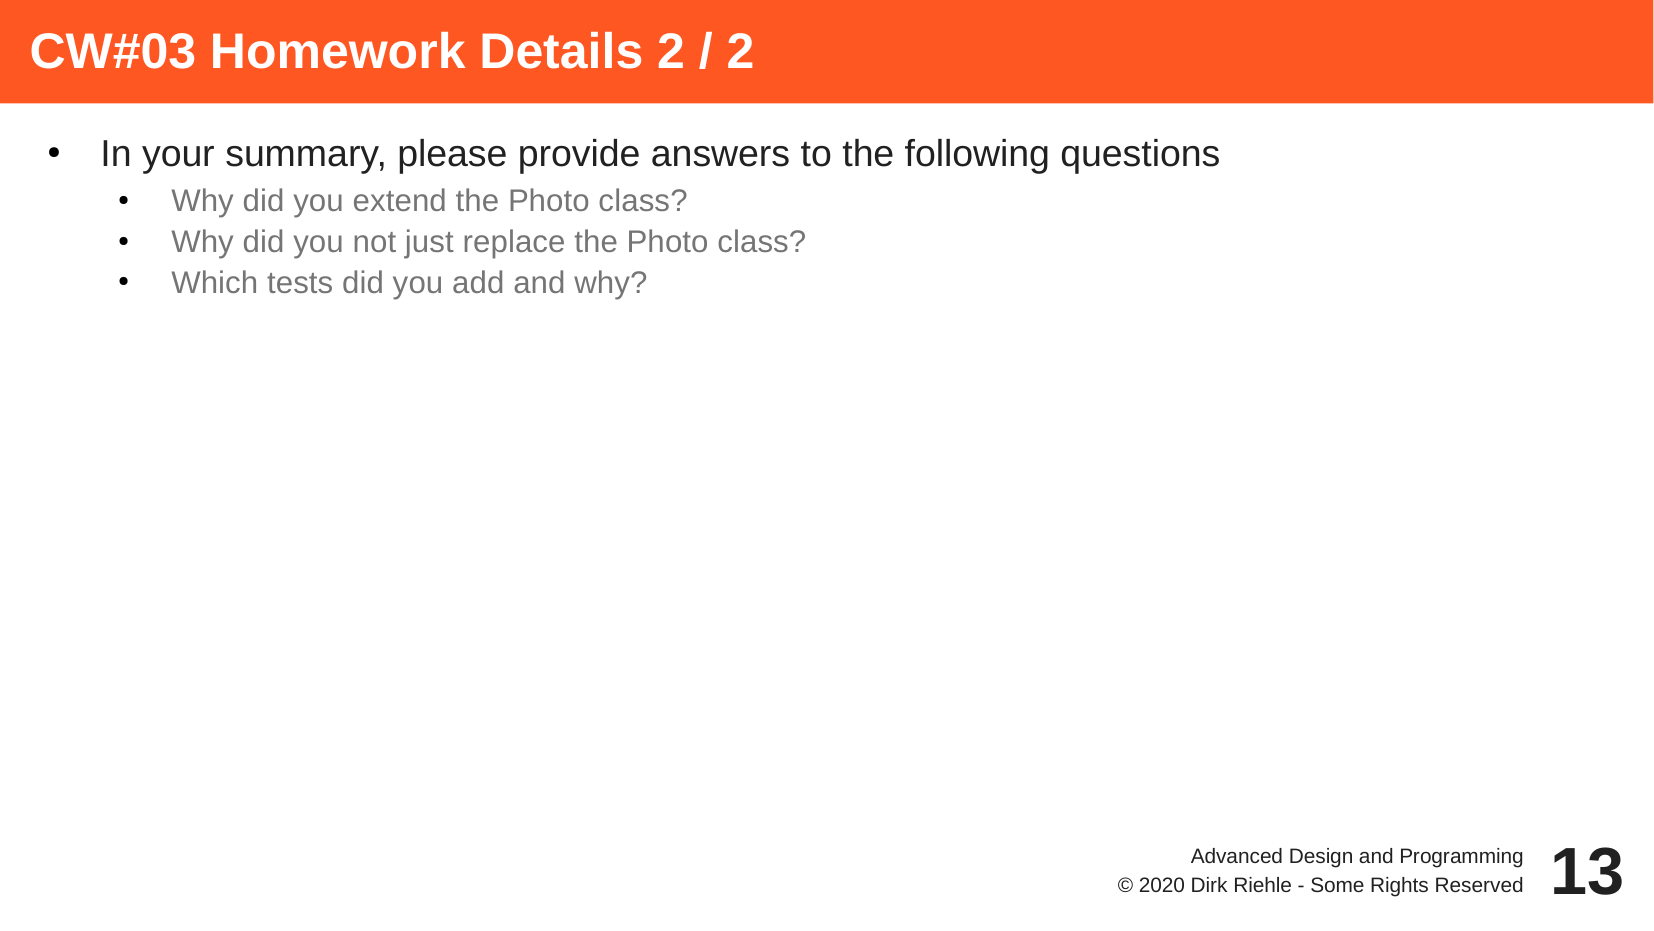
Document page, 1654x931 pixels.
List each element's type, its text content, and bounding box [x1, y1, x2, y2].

list In your summary, please provide answers to the following questions Why did you extend the Photo class? Why did you not just replace the Photo class? Which tests did you add and why? [29, 132, 1625, 813]
title CW#03 Homework Details 2 / 2 [0, 0, 1654, 104]
